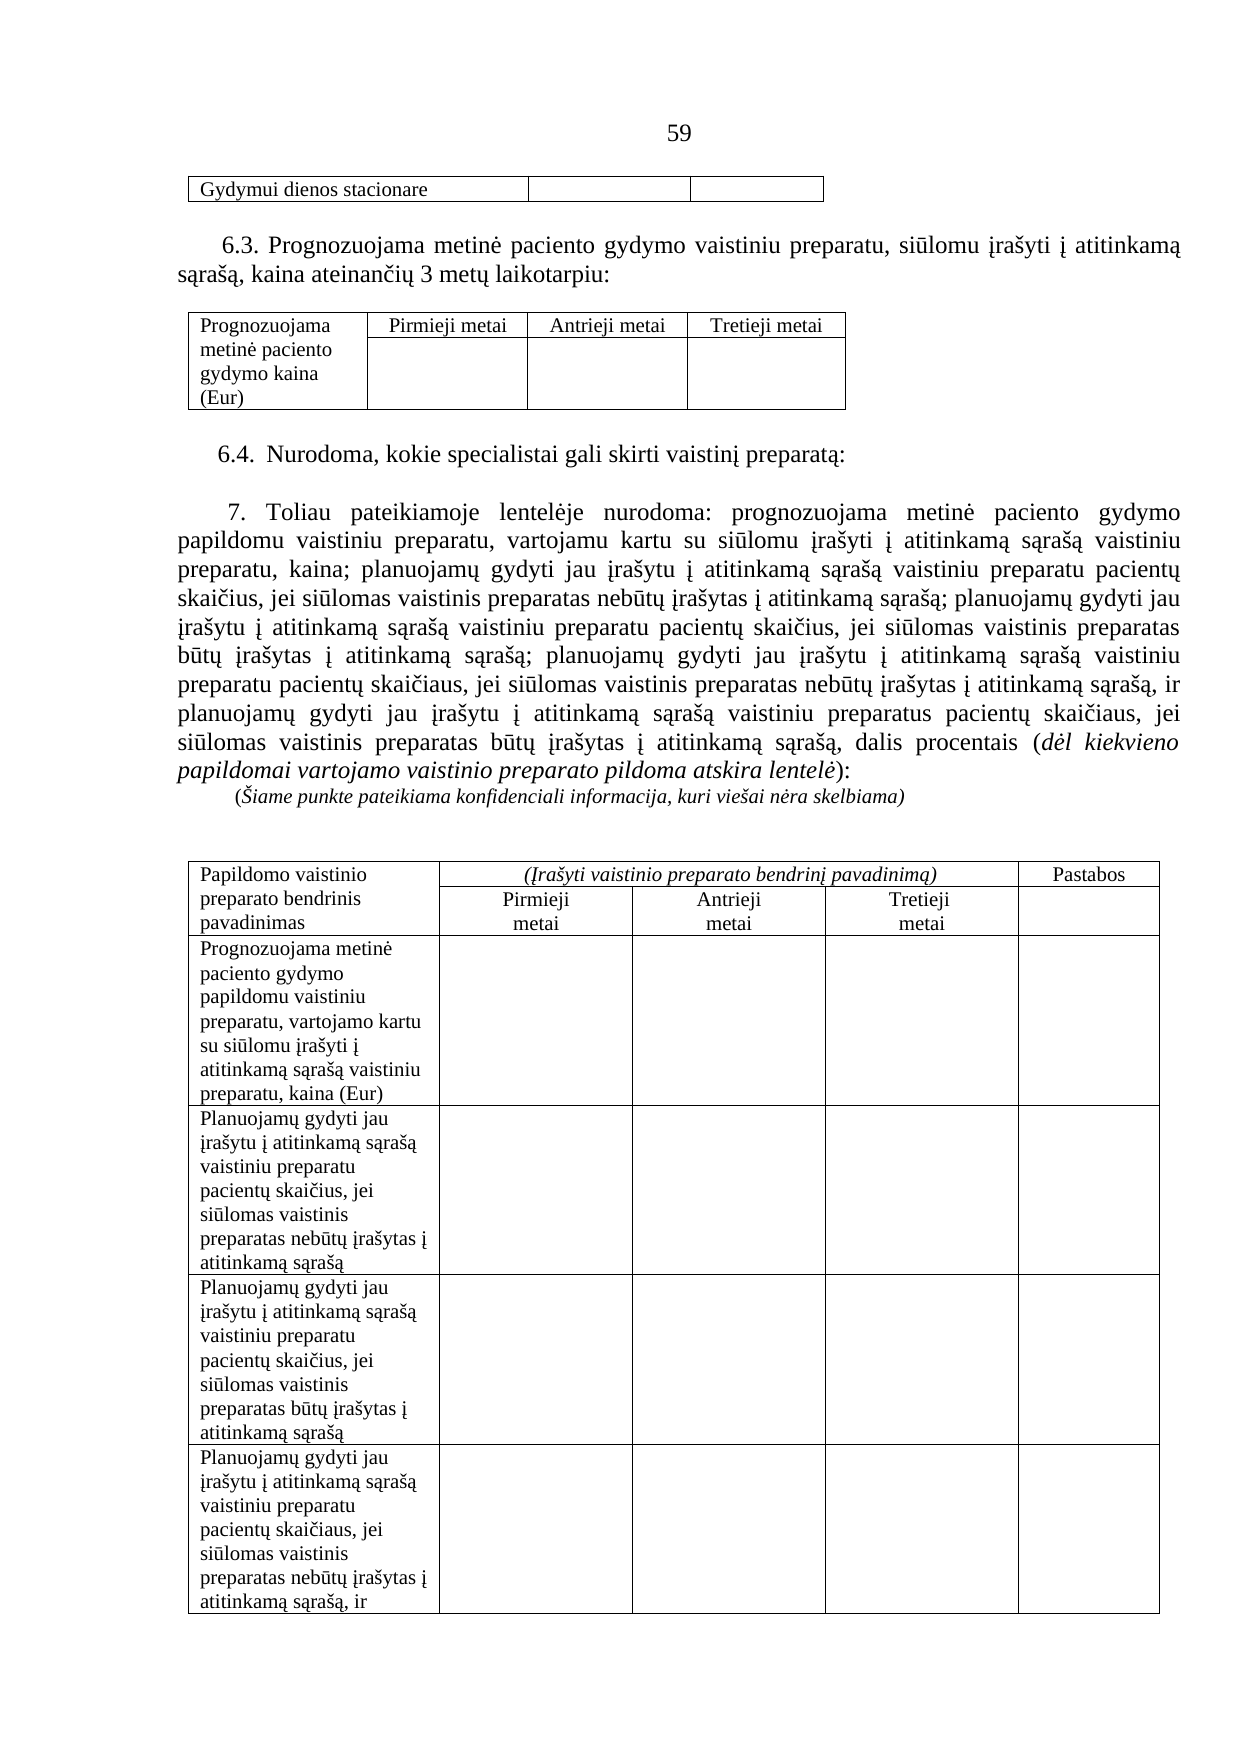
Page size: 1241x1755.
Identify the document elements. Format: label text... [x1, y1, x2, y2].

table_cell [440, 936, 632, 1105]
table_cell [1019, 1106, 1159, 1274]
table_header Papildomo vaistinio preparato bendrinis pavadinimas [189, 862, 439, 935]
table_cell Planuojamų gydyti jau įrašytu į atitinkamą sąrašą vaistiniu preparatu pacientų skaičius, jei siūlomas vaistinis preparatas nebūtų įrašytas į atitinkamą sąrašą [189, 1106, 439, 1274]
table_header Antrieji metai [528, 313, 687, 337]
table_cell [826, 936, 1018, 1105]
table_cell [826, 1106, 1018, 1274]
table_cell Gydymui dienos stacionare [189, 177, 528, 201]
table_cell [691, 177, 823, 201]
text 6.4. Nurodoma, kokie specialistai gali skirti vaistinį preparatą: [177, 439, 1181, 468]
table_cell [368, 338, 527, 409]
table_cell [1019, 936, 1159, 1105]
table_cell [633, 936, 825, 1105]
table_cell Antrieji metai [633, 887, 825, 935]
table_cell [1019, 1275, 1159, 1444]
table_cell Planuojamų gydyti jau įrašytu į atitinkamą sąrašą vaistiniu preparatu pacientų skaičiaus, jei siūlomas vaistinis preparatas nebūtų įrašytas į atitinkamą sąrašą, ir [189, 1445, 439, 1613]
table_cell Prognozuojama metinė paciento gydymo papildomu vaistiniu preparatu, vartojamo kartu su siūlomu įrašyti į atitinkamą sąrašą vaistiniu preparatu, kaina (Eur) [189, 936, 439, 1105]
table_header Pirmieji metai [368, 313, 527, 337]
text (Šiame punkte pateikiama konfidenciali informacija, kuri viešai nėra skelbiama) [177, 784, 1181, 808]
table_cell [826, 1275, 1018, 1444]
table_cell [528, 338, 687, 409]
table_cell [440, 1106, 632, 1274]
text 7. Toliau pateikiamoje lentelėje nurodoma: prognozuojama metinė paciento gydymo papildomu vaistiniu preparatu, vartojamu kartu su siūlomu įrašyti į atitinkamą sąrašą vaistiniu preparatu, kaina; planuojamų gydyti jau įrašytu į atitinkamą sąrašą vaistiniu preparatu pacientų skaičius, jei siūlomas vaistinis preparatas nebūtų įrašytas į atitinkamą sąrašą; planuojamų gydyti jau įrašytu į atitinkamą sąrašą vaistiniu preparatu pacientų skaičius, jei siūlomas vaistinis preparatas būtų įrašytas į atitinkamą sąrašą; planuojamų gydyti jau įrašytu į atitinkamą sąrašą vaistiniu preparatu pacientų skaičiaus, jei siūlomas vaistinis preparatas nebūtų įrašytas į atitinkamą sąrašą, ir planuojamų gydyti jau įrašytu į atitinkamą sąrašą vaistiniu preparatus pacientų skaičiaus, jei siūlomas vaistinis preparatas būtų įrašytas į atitinkamą sąrašą, dalis procentais (dėl kiekvieno papildomai vartojamo vaistinio preparato pildoma atskira lentelė): [177, 497, 1181, 784]
table_cell Tretieji metai [826, 887, 1018, 935]
table_cell [826, 1445, 1018, 1613]
table_header Prognozuojama metinė paciento gydymo kaina (Eur) [189, 313, 367, 409]
table_cell [633, 1275, 825, 1444]
table_cell Pirmieji metai [440, 887, 632, 935]
table_header Tretieji metai [688, 313, 845, 337]
table_header Pastabos [1019, 862, 1159, 886]
table_cell [633, 1106, 825, 1274]
table_cell Planuojamų gydyti jau įrašytu į atitinkamą sąrašą vaistiniu preparatu pacientų skaičius, jei siūlomas vaistinis preparatas būtų įrašytas į atitinkamą sąrašą [189, 1275, 439, 1444]
table_cell [633, 1445, 825, 1613]
table_cell [688, 338, 845, 409]
table_cell [1019, 887, 1159, 935]
table_header (Įrašyti vaistinio preparato bendrinį pavadinimą) [440, 862, 1018, 886]
table_cell [1019, 1445, 1159, 1613]
table_cell [529, 177, 690, 201]
table_cell [440, 1445, 632, 1613]
table_cell [440, 1275, 632, 1444]
text 6.3. Prognozuojama metinė paciento gydymo vaistiniu preparatu, siūlomu įrašyti į atitinkamą sąrašą, kaina ateinančių 3 metų laikotarpiu: [177, 231, 1181, 288]
